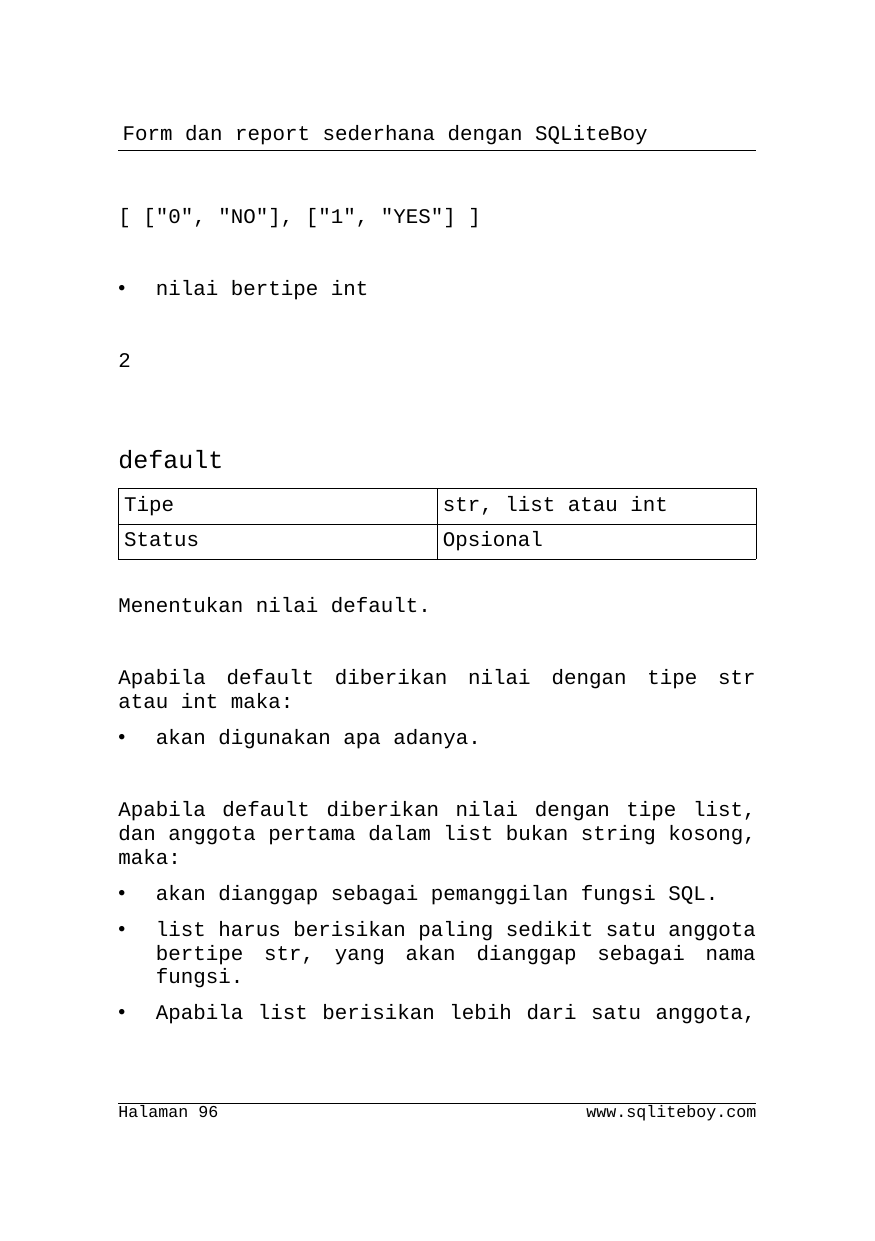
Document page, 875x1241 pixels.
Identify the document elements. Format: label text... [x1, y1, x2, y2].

list akan digunakan apa adanya. [118, 727, 756, 751]
text [ ["0", "NO"], ["1", "YES"] ] [118, 206, 756, 229]
table_header Tipe [119, 489, 437, 523]
list list harus berisikan paling sedikit satu anggota bertipe str, yang akan dianggap sebagai nama fungsi. [118, 919, 756, 990]
text 2 [118, 350, 756, 374]
subtitle default [118, 447, 756, 476]
list Apabila list berisikan lebih dari satu anggota, [118, 1002, 756, 1026]
table_cell Opsional [438, 525, 756, 559]
table_header str, list atau int [438, 489, 756, 523]
list akan dianggap sebagai pemanggilan fungsi SQL. [118, 883, 756, 906]
text Apabila default diberikan nilai dengan tipe list, dan anggota pertama dalam list bukan string kosong, maka: [118, 799, 756, 870]
table_cell Status [119, 525, 437, 559]
list nilai bertipe int [118, 278, 756, 302]
text Menentukan nilai default. [118, 595, 756, 619]
text Apabila default diberikan nilai dengan tipe str atau int maka: [118, 667, 756, 714]
